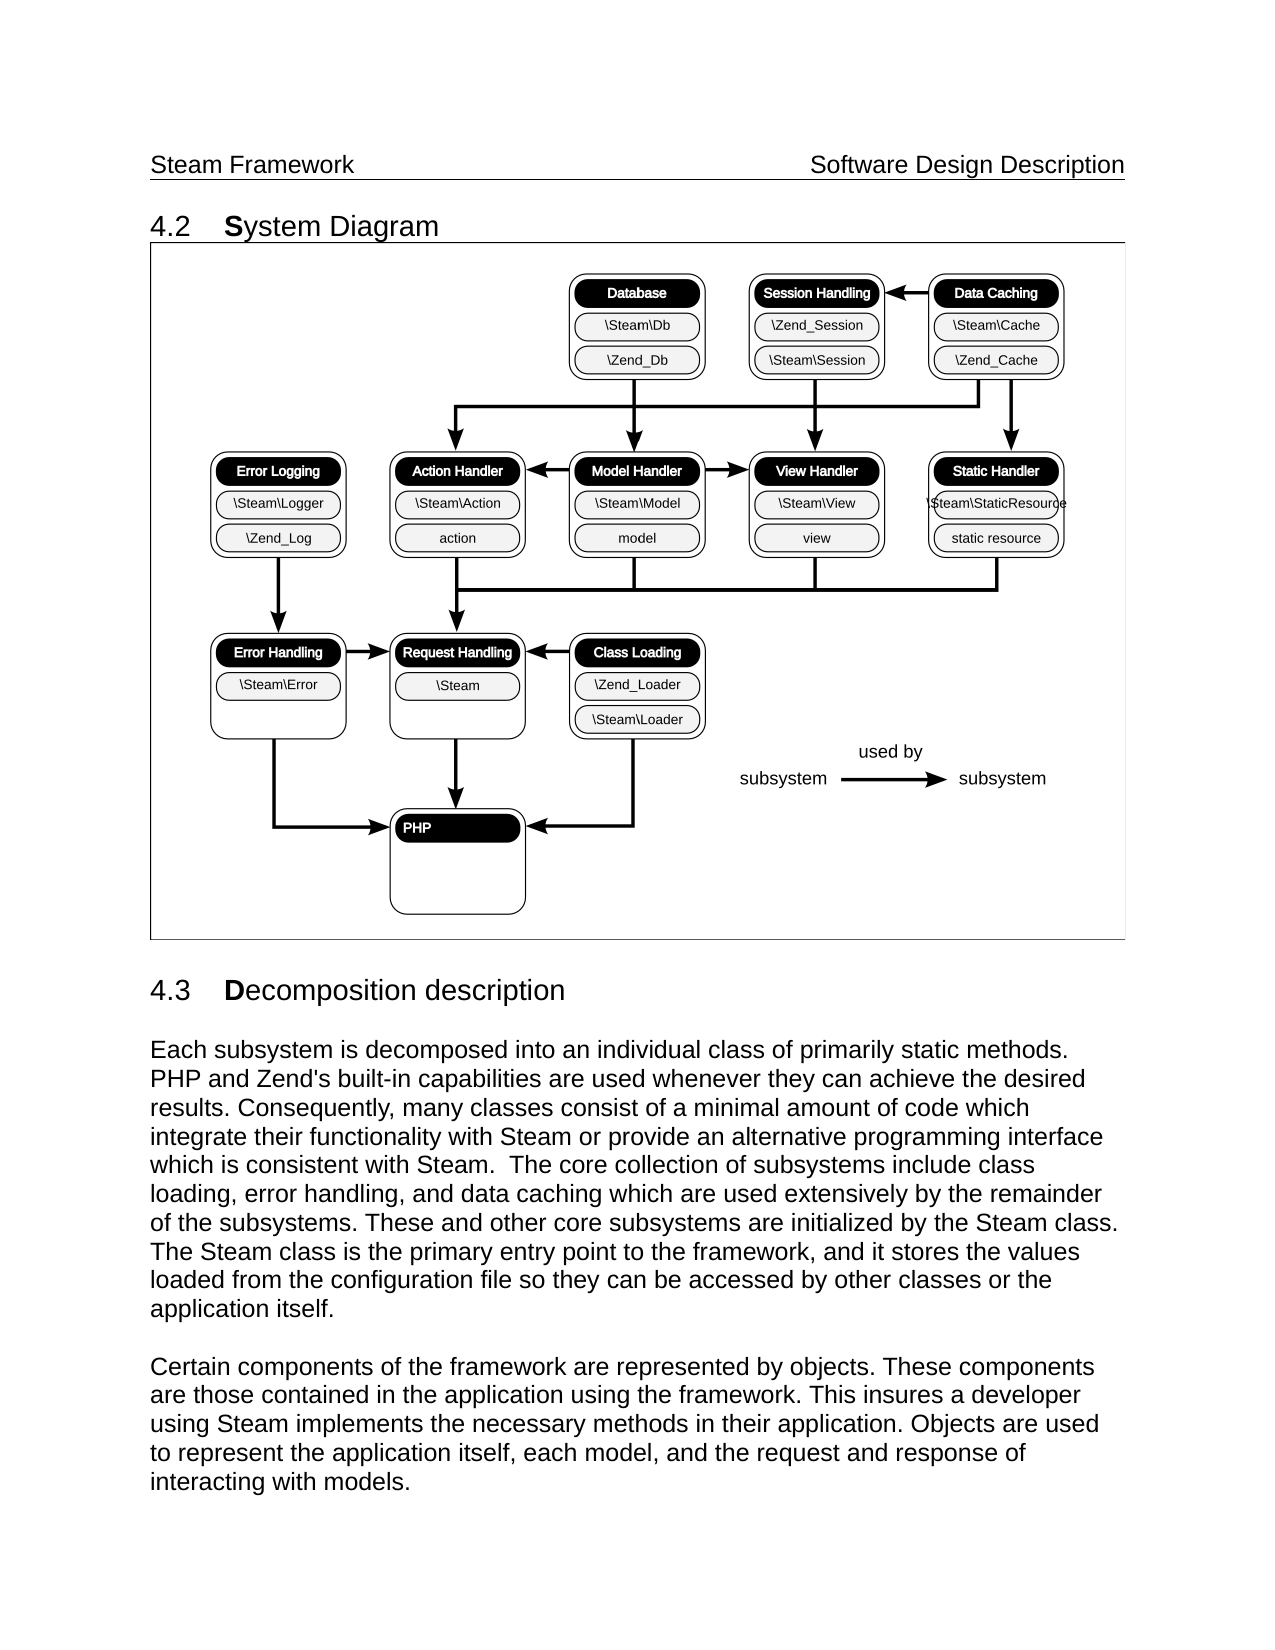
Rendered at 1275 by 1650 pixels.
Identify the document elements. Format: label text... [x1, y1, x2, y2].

text Each subsystem is decomposed into an individual class of primarily static methods. PHP and Zend's built-in capabilities are used whenever they can achieve the desired results. Consequently, many classes consist of a minimal amount of code which integrate their functionality with Steam or provide an alternative programming interface which is consistent with Steam. The core collection of subsystems include class loading, error handling, and data caching which are used extensively by the remainder of the subsystems. These and other core subsystems are initialized by the Steam class. The Steam class is the primary entry point to the framework, and it stores the values loaded from the configuration file so they can be accessed by other classes or the application itself. [150, 1036, 1125, 1323]
subtitle 4.3 Decomposition description [150, 973, 1125, 1007]
text Certain components of the framework are represented by objects. These components are those contained in the application using the framework. This insures a developer using Steam implements the necessary methods in their application. Objects are used to represent the application itself, each model, and the request and response of interacting with models. [150, 1352, 1125, 1496]
picture [150, 242, 1125, 940]
subtitle 4.2 System Diagram [150, 209, 1125, 242]
